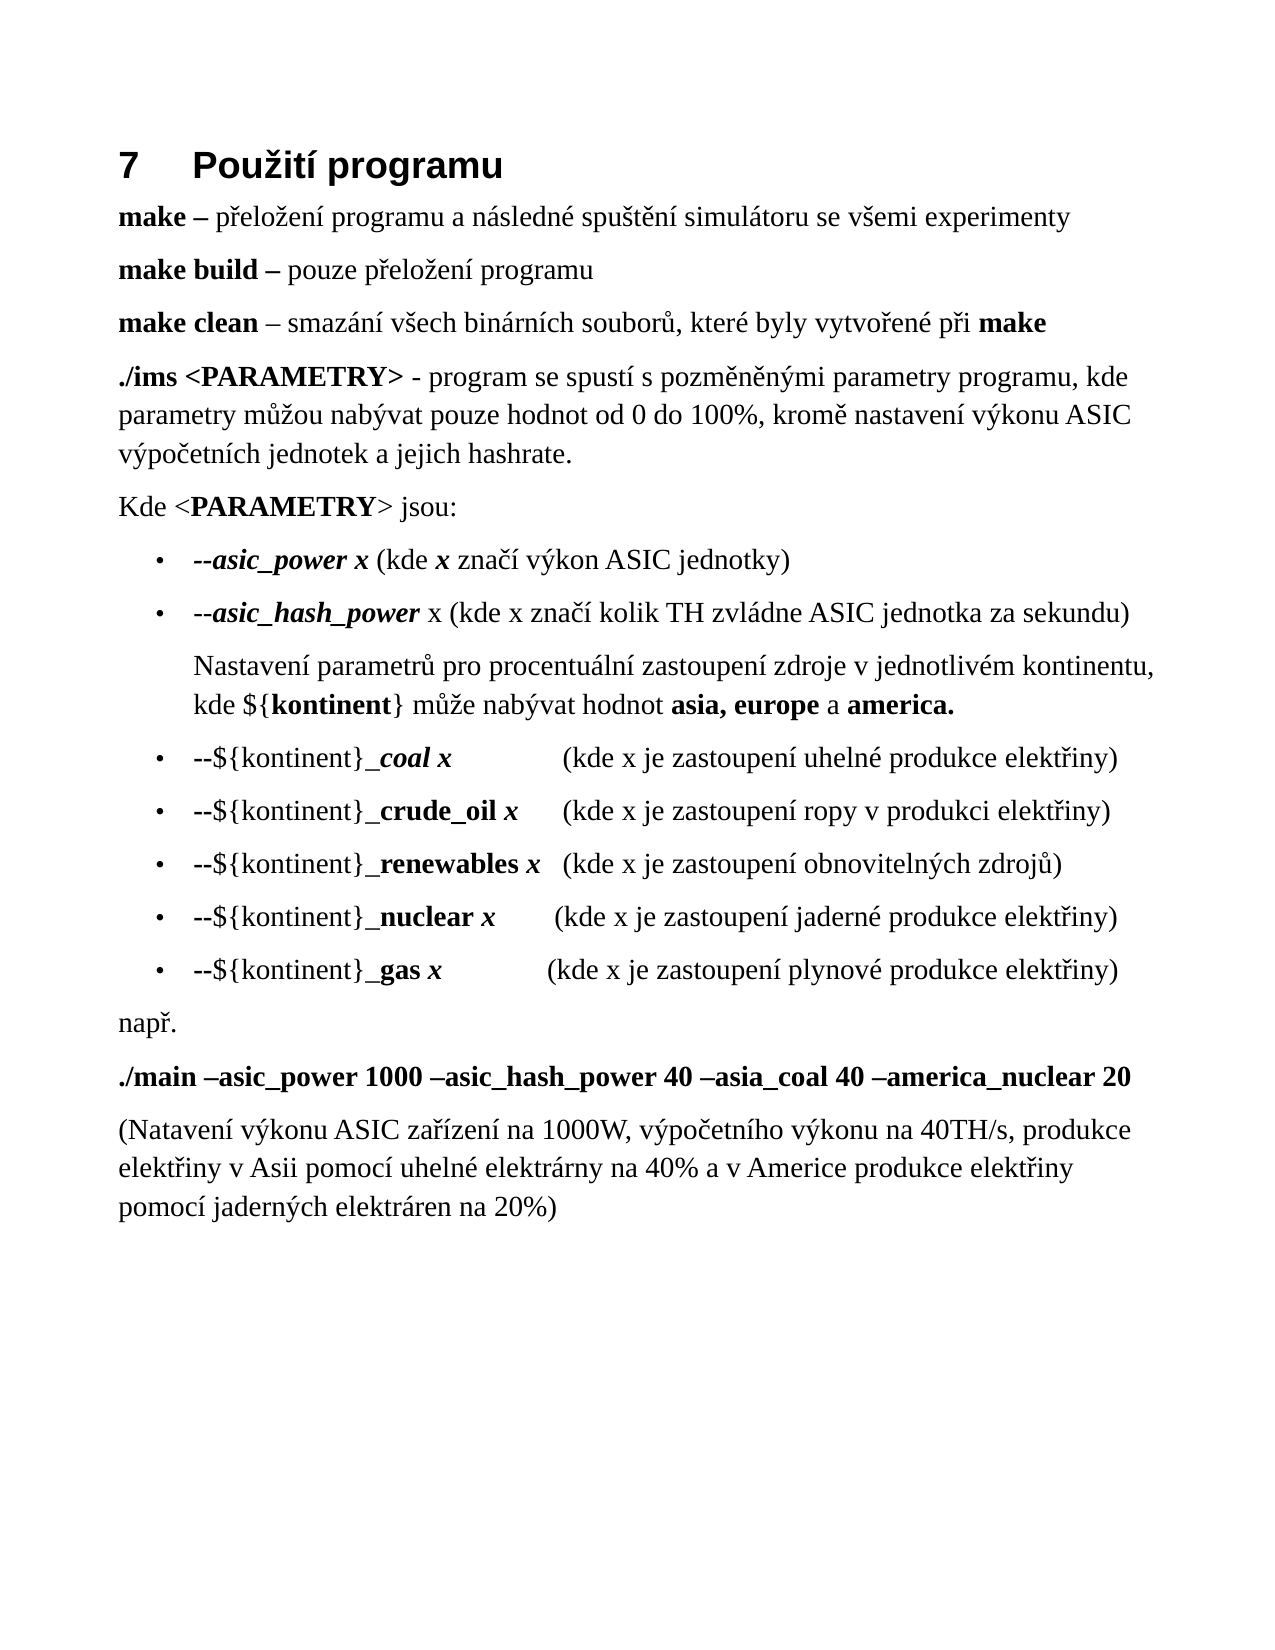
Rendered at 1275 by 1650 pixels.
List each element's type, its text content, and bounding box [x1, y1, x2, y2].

text např. [118, 1006, 1157, 1039]
list Nastavení parametrů pro procentuální zastoupení zdroje v jednotlivém kontinentu, kde ${kontinent} může nabývat hodnot asia, europe a america. [156, 648, 1157, 720]
list --${kontinent}_renewables x (kde x je zastoupení obnovitelných zdrojů) [156, 846, 1157, 880]
list --${kontinent}_gas x (kde x je zastoupení plynové produkce elektřiny) [156, 952, 1157, 986]
list --${kontinent}_crude_oil x (kde x je zastoupení ropy v produkci elektřiny) [156, 793, 1157, 827]
text ./ims <PARAMETRY> - program se spustí s pozměněnými parametry programu, kde parametry můžou nabývat pouze hodnot od 0 do 100%, kromě nastavení výkonu ASIC výpočetních jednotek a jejich hashrate. [118, 359, 1157, 469]
text ./main –asic_power 1000 –asic_hash_power 40 –asia_coal 40 –america_nuclear 20 [118, 1059, 1157, 1092]
text make build – pouze přeložení programu [118, 252, 1157, 286]
text (Natavení výkonu ASIC zařízení na 1000W, výpočetního výkonu na 40TH/s, produkce elektřiny v Asii pomocí uhelné elektrárny na 40% a v Americe produkce elektřiny pomocí jaderných elektráren na 20%) [118, 1112, 1157, 1222]
subtitle Použití programu [118, 143, 1157, 187]
list --${kontinent}_coal x (kde x je zastoupení uhelné produkce elektřiny) [156, 740, 1157, 773]
list --asic_power x (kde x značí výkon ASIC jednotky) [156, 542, 1157, 576]
text Kde <PARAMETRY> jsou: [118, 489, 1157, 522]
list --${kontinent}_nuclear x (kde x je zastoupení jaderné produkce elektřiny) [156, 899, 1157, 933]
list --asic_hash_power x (kde x značí kolik TH zvládne ASIC jednotka za sekundu) [156, 595, 1157, 629]
text make – přeložení programu a následné spuštění simulátoru se všemi experimenty [118, 199, 1157, 233]
text make clean – smazání všech binárních souborů, které byly vytvořené při make [118, 306, 1157, 339]
